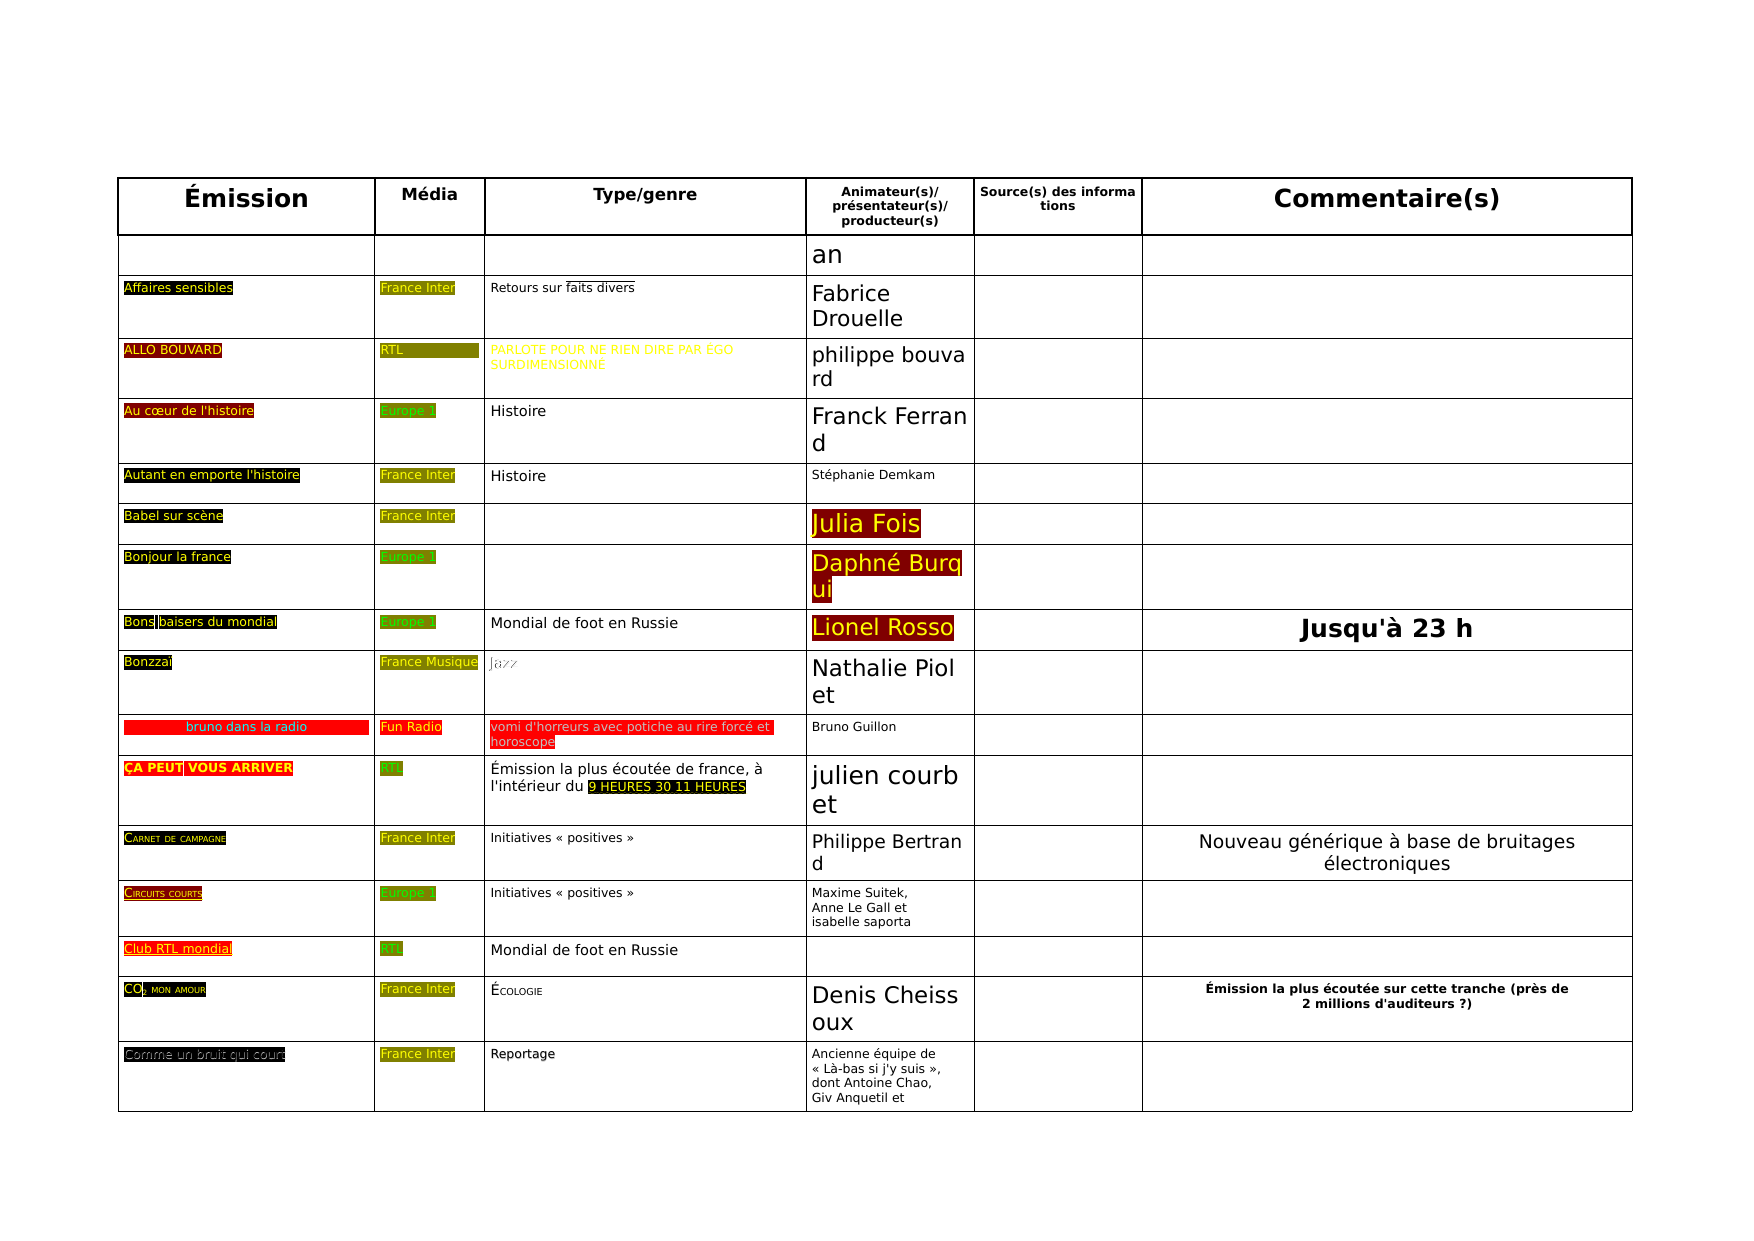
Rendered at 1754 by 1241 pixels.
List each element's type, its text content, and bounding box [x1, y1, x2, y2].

table_cell [975, 339, 1142, 397]
table_cell Stéphanie Demkam [807, 464, 974, 503]
table_cell Initiatives « positives » [485, 881, 806, 936]
table_cell Europe 1 [375, 399, 484, 462]
table_cell Affaires sensibles [119, 276, 374, 337]
table_cell [1143, 464, 1632, 503]
table_cell Histoire [485, 464, 806, 503]
table_cell Nouveau générique à base de bruitages électroniques [1143, 826, 1632, 880]
table_cell RTL [375, 937, 484, 976]
table_cell philippe bouvard [807, 339, 974, 397]
table_cell RTL [375, 756, 484, 825]
table_cell Histoire [485, 399, 806, 462]
table_cell [375, 236, 484, 275]
table_cell [485, 236, 806, 275]
table_cell [975, 399, 1142, 462]
table_cell [975, 881, 1142, 936]
table_cell Écologie [485, 977, 806, 1041]
table_cell Émission la plus écoutée sur cette tranche (près de 2 millions d'auditeurs ?) [1143, 977, 1632, 1041]
table_cell Babel sur scène [119, 504, 374, 544]
table_cell Ancienne équipe de « Là-bas si j'y suis », dont Antoine Chao, Giv Anquetil et [807, 1042, 974, 1111]
table_cell [975, 977, 1142, 1041]
table_cell [1143, 881, 1632, 936]
table_cell Jusqu'à 23 h [1143, 610, 1632, 649]
table_cell [1143, 1042, 1632, 1111]
table_cell Bons baisers du mondial [119, 610, 374, 649]
table_cell Fun Radio [375, 715, 484, 755]
table_cell Retours sur faits divers [485, 276, 806, 337]
table_cell [1143, 545, 1632, 609]
table_cell RTL [375, 339, 484, 397]
table_cell [1143, 715, 1632, 755]
table_cell [1143, 339, 1632, 397]
table_header Émission [119, 179, 374, 234]
table_cell Maxime Suitek, Anne Le Gall et isabelle saporta [807, 881, 974, 936]
table_cell Lionel Rosso [807, 610, 974, 649]
table_cell Autant en emporte l'histoire [119, 464, 374, 503]
table_cell Carnet de campagne [119, 826, 374, 880]
table_cell [975, 826, 1142, 880]
table_cell Allo bouvard [119, 339, 374, 397]
table_cell [975, 651, 1142, 714]
table_cell France Inter [375, 1042, 484, 1111]
table_cell Jazz [485, 651, 806, 714]
table_header Type/genre [486, 179, 805, 234]
table_cell [975, 276, 1142, 337]
table_header Média [376, 179, 484, 234]
table_cell Bonzzaï [119, 651, 374, 714]
table_cell Comme un bruit qui court [119, 1042, 374, 1111]
table_cell France Inter [375, 276, 484, 337]
table_cell Europe 1 [375, 881, 484, 936]
table_cell [975, 715, 1142, 755]
table_cell Nathalie Piolet [807, 651, 974, 714]
table_cell [1143, 504, 1632, 544]
table_cell [119, 236, 374, 275]
table_header Animateur(s)/présentateur(s)/producteur(s) [807, 179, 973, 234]
table_cell France Musique [375, 651, 484, 714]
table_cell Vomi d'horreurs avec potiche au rire forcé et horoscope [485, 715, 806, 755]
table_cell Denis Cheissoux [807, 977, 974, 1041]
table_cell [975, 545, 1142, 609]
table_cell [975, 937, 1142, 976]
table_cell an [807, 236, 974, 275]
table_cell [975, 236, 1142, 275]
table_cell Mondial de foot en Russie [485, 610, 806, 649]
table_cell Parlote pour ne rien dire par égo surdimensionné [485, 339, 806, 397]
table_cell [1143, 276, 1632, 337]
table_cell Bruno Guillon [807, 715, 974, 755]
table_cell France Inter [375, 977, 484, 1041]
table_cell [975, 464, 1142, 503]
table_cell Franck Ferrand [807, 399, 974, 462]
table_cell [975, 610, 1142, 649]
table_cell [975, 504, 1142, 544]
table_cell Émission la plus écoutée de france, à l'intérieur du 9 heures 30 11 heures [485, 756, 806, 825]
table_cell CO2 mon amour [119, 977, 374, 1041]
table_cell Au cœur de l'histoire [119, 399, 374, 462]
table_cell [807, 937, 974, 976]
table_cell Circuits courts [119, 881, 374, 936]
table_header Source(s) des informations [975, 179, 1141, 234]
table_cell [1143, 651, 1632, 714]
table_cell Bruno dans la radio [119, 715, 374, 755]
table_cell [975, 756, 1142, 825]
table_cell France Inter [375, 826, 484, 880]
table_header Commentaire(s) [1143, 179, 1631, 234]
table_cell Ça peut vous arriver [119, 756, 374, 825]
table_cell Daphné Burqui [807, 545, 974, 609]
table_cell Club RTL mondial [119, 937, 374, 976]
table_cell [1143, 236, 1632, 275]
table_cell [975, 1042, 1142, 1111]
table_cell France Inter [375, 504, 484, 544]
table_cell Philippe Bertrand [807, 826, 974, 880]
table_cell Europe 1 [375, 545, 484, 609]
table_cell [485, 504, 806, 544]
table_cell Bonjour la france [119, 545, 374, 609]
table_cell France Inter [375, 464, 484, 503]
table_cell julien courbet [807, 756, 974, 825]
table_cell Europe 1 [375, 610, 484, 649]
table_cell [1143, 937, 1632, 976]
table_cell Julia Fois [807, 504, 974, 544]
table_cell Mondial de foot en Russie [485, 937, 806, 976]
table_cell Fabrice Drouelle [807, 276, 974, 337]
table_cell Initiatives « positives » [485, 826, 806, 880]
table_cell Reportage [485, 1042, 806, 1111]
table_cell [1143, 756, 1632, 825]
table_cell [1143, 399, 1632, 462]
table_cell [485, 545, 806, 609]
